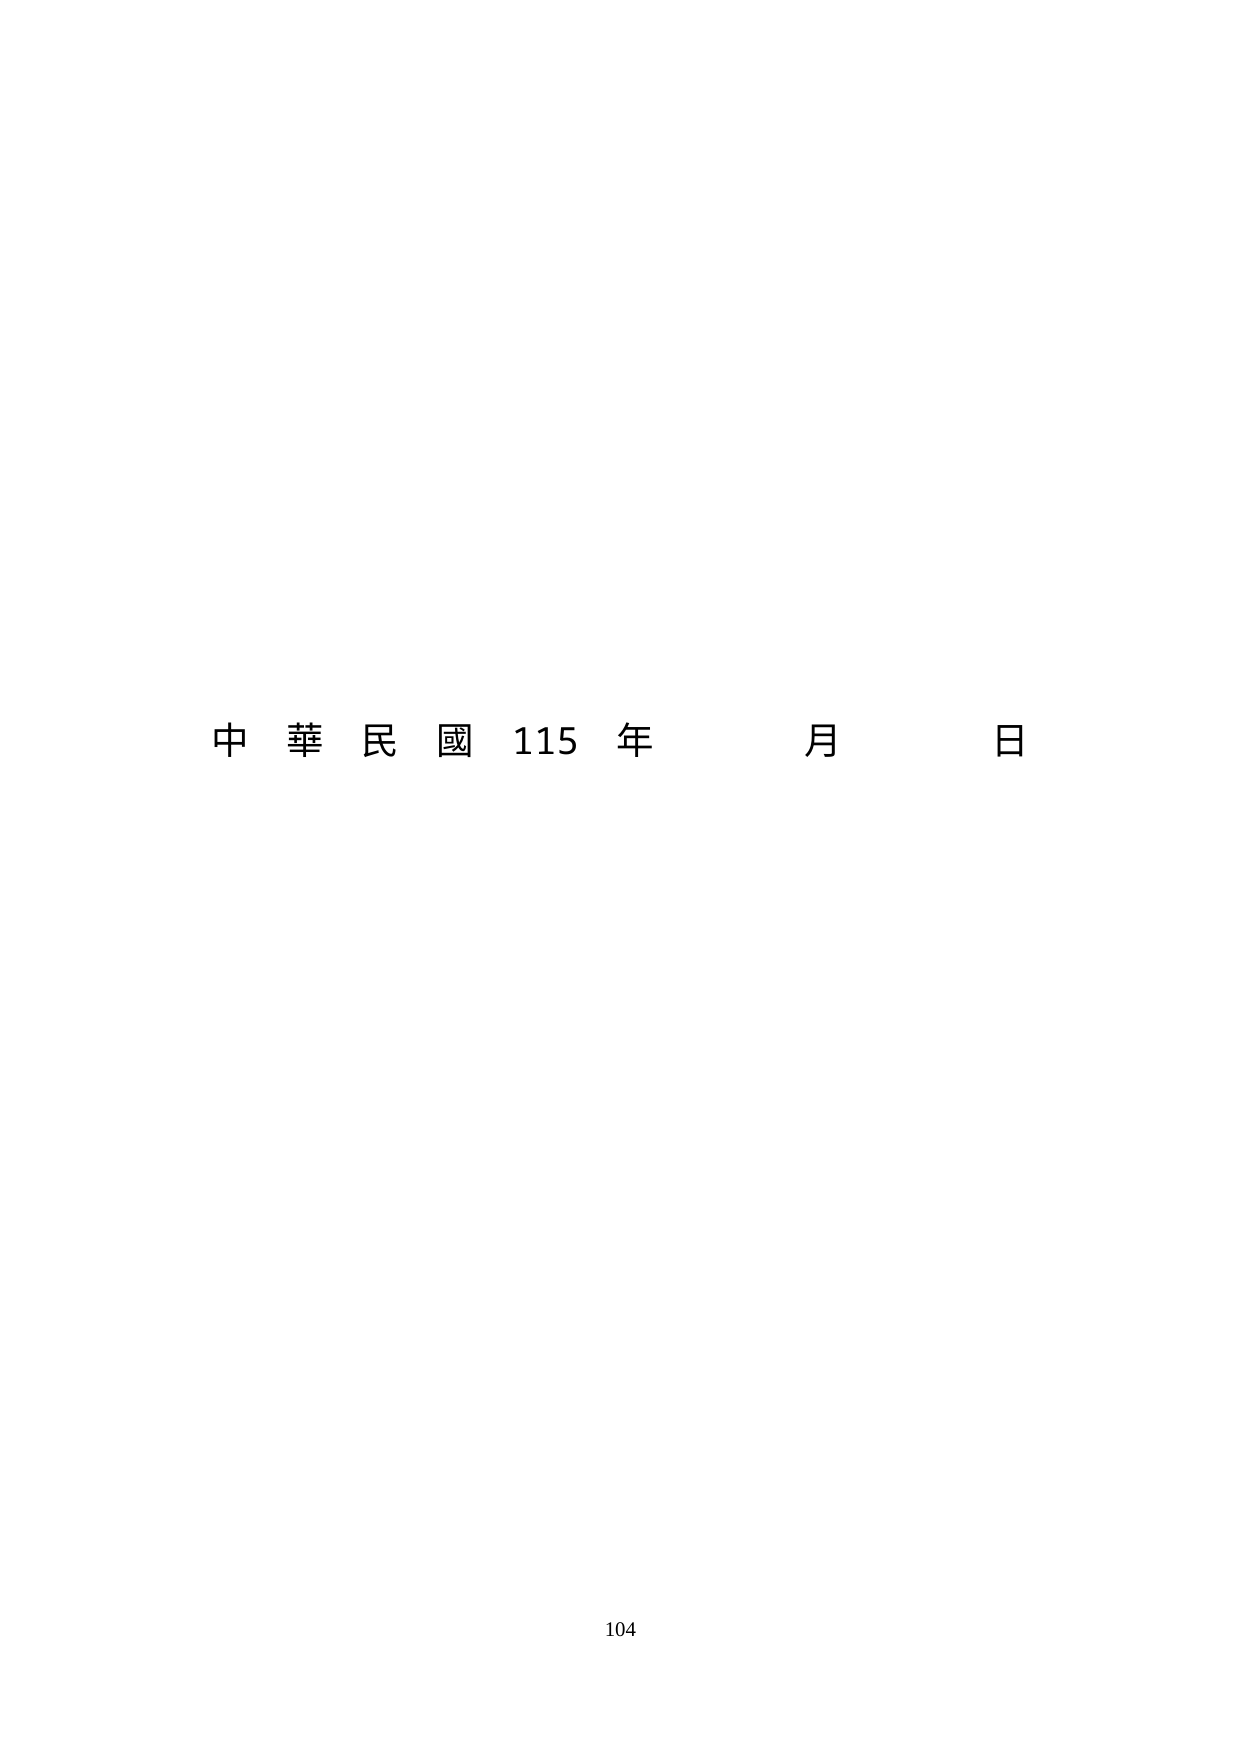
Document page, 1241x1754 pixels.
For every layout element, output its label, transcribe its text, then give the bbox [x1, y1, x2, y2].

text 中 華 民 國 115 年 月 日 [118, 697, 1122, 759]
